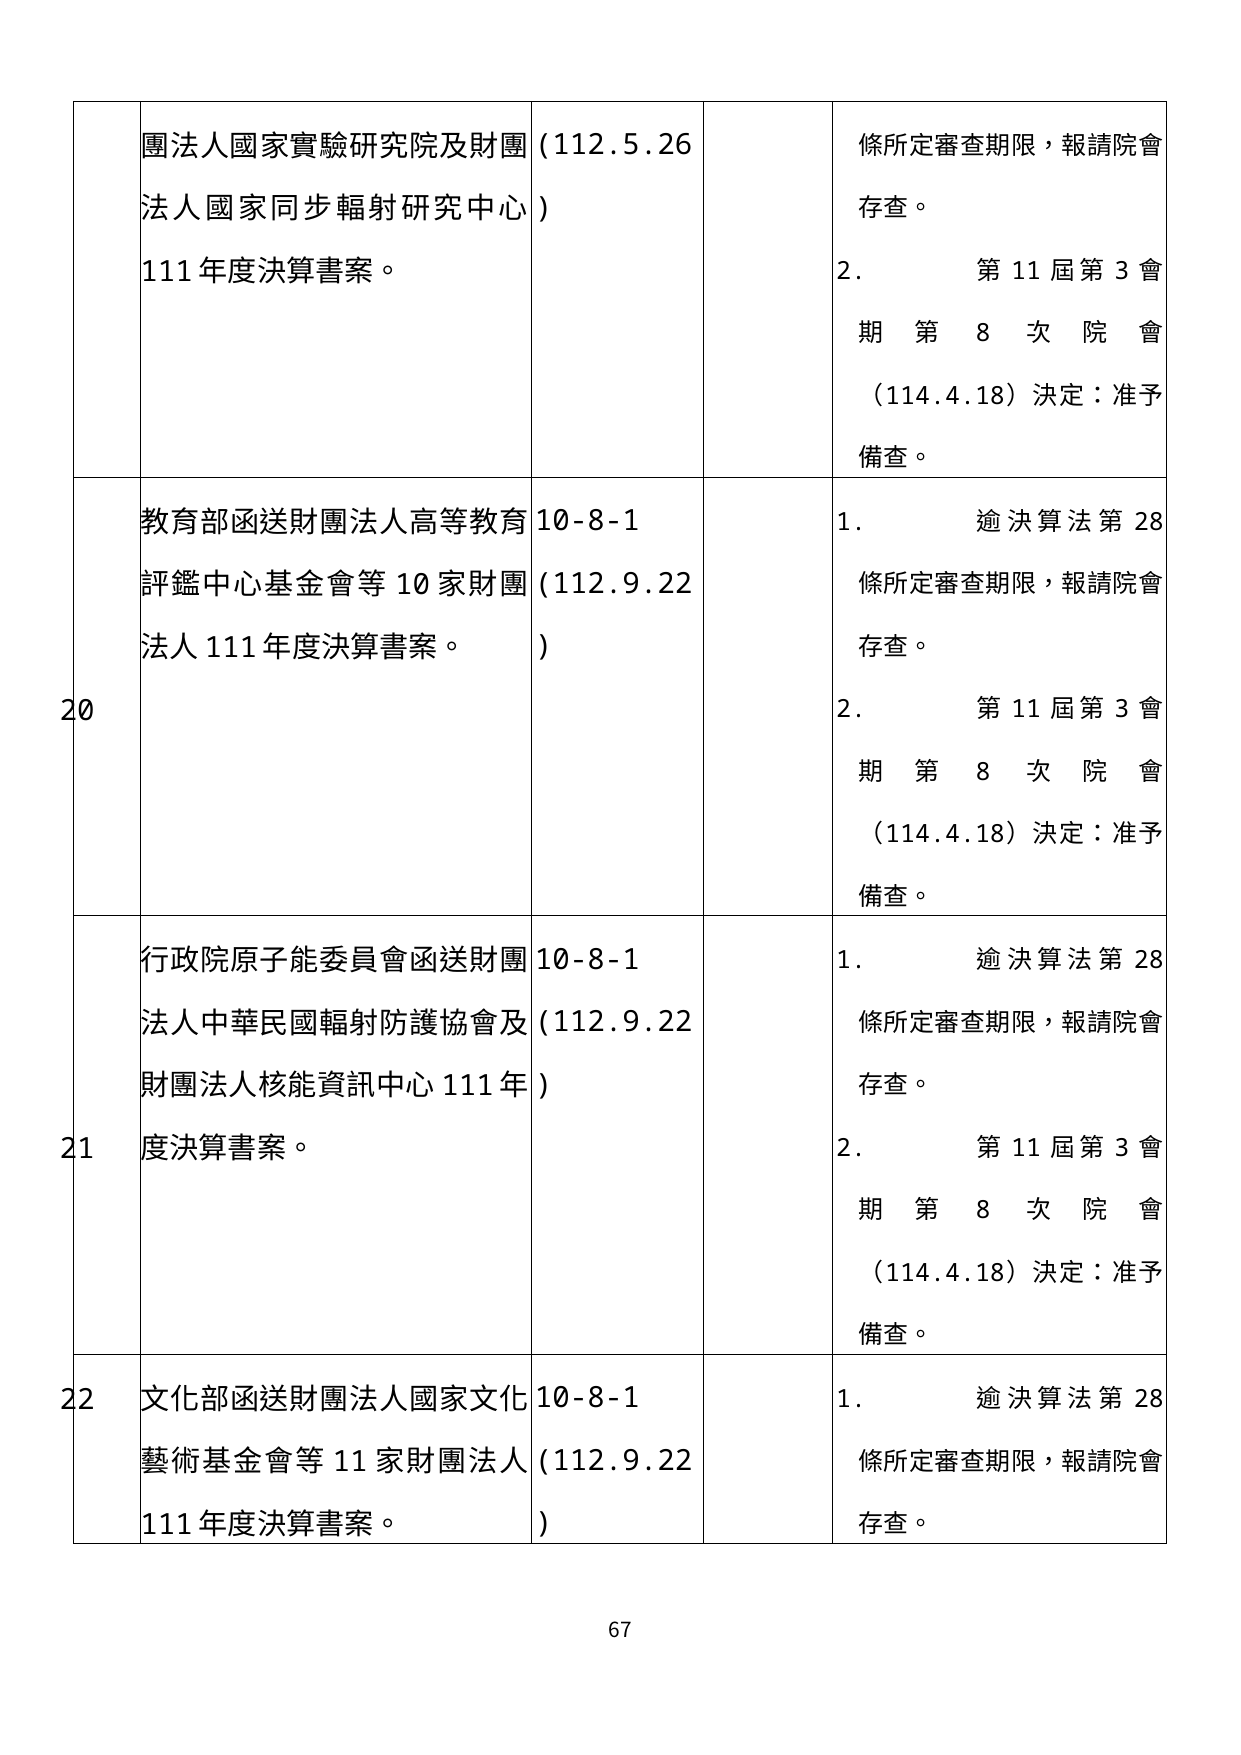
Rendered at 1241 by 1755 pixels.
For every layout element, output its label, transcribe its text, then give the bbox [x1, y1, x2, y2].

table_cell 教育部函送財團法人高等教育評鑑中心基金會等10家財團法人111年度決算書案。 [141, 478, 531, 915]
table_cell 10-8-1 (112.9.22) [532, 916, 703, 1354]
table_cell [704, 102, 832, 477]
table_cell 行政院原子能委員會函送財團法人中華民國輻射防護協會及財團法人核能資訊中心111年度決算書案。 [141, 916, 531, 1354]
table_cell 1. 逾決算法第28條所定審查期限，報請院會存查。 [833, 1355, 1166, 1542]
table_cell 條所定審查期限，報請院會存查。 2. 第11屆第3會期第8次院會（114.4.18）決定：准予備查。 [833, 102, 1166, 477]
table_cell [74, 1355, 140, 1542]
table_cell 10-8-1 (112.9.22) [532, 478, 703, 915]
table_cell [74, 478, 140, 915]
table_cell 10-8-1 (112.9.22) [532, 1355, 703, 1542]
table_cell 文化部函送財團法人國家文化藝術基金會等11家財團法人111年度決算書案。 [141, 1355, 531, 1542]
table_cell 1. 逾決算法第28條所定審查期限，報請院會存查。 2. 第11屆第3會期第8次院會（114.4.18）決定：准予備查。 [833, 916, 1166, 1354]
table_cell [704, 916, 832, 1354]
table_cell [74, 916, 140, 1354]
table_cell [74, 102, 140, 477]
table_cell 1. 逾決算法第28條所定審查期限，報請院會存查。 2. 第11屆第3會期第8次院會（114.4.18）決定：准予備查。 [833, 478, 1166, 915]
table_cell [704, 478, 832, 915]
table_cell (112.5.26) [532, 102, 703, 477]
table_cell 團法人國家實驗研究院及財團法人國家同步輻射研究中心111年度決算書案。 [141, 102, 531, 477]
table_cell [704, 1355, 832, 1542]
